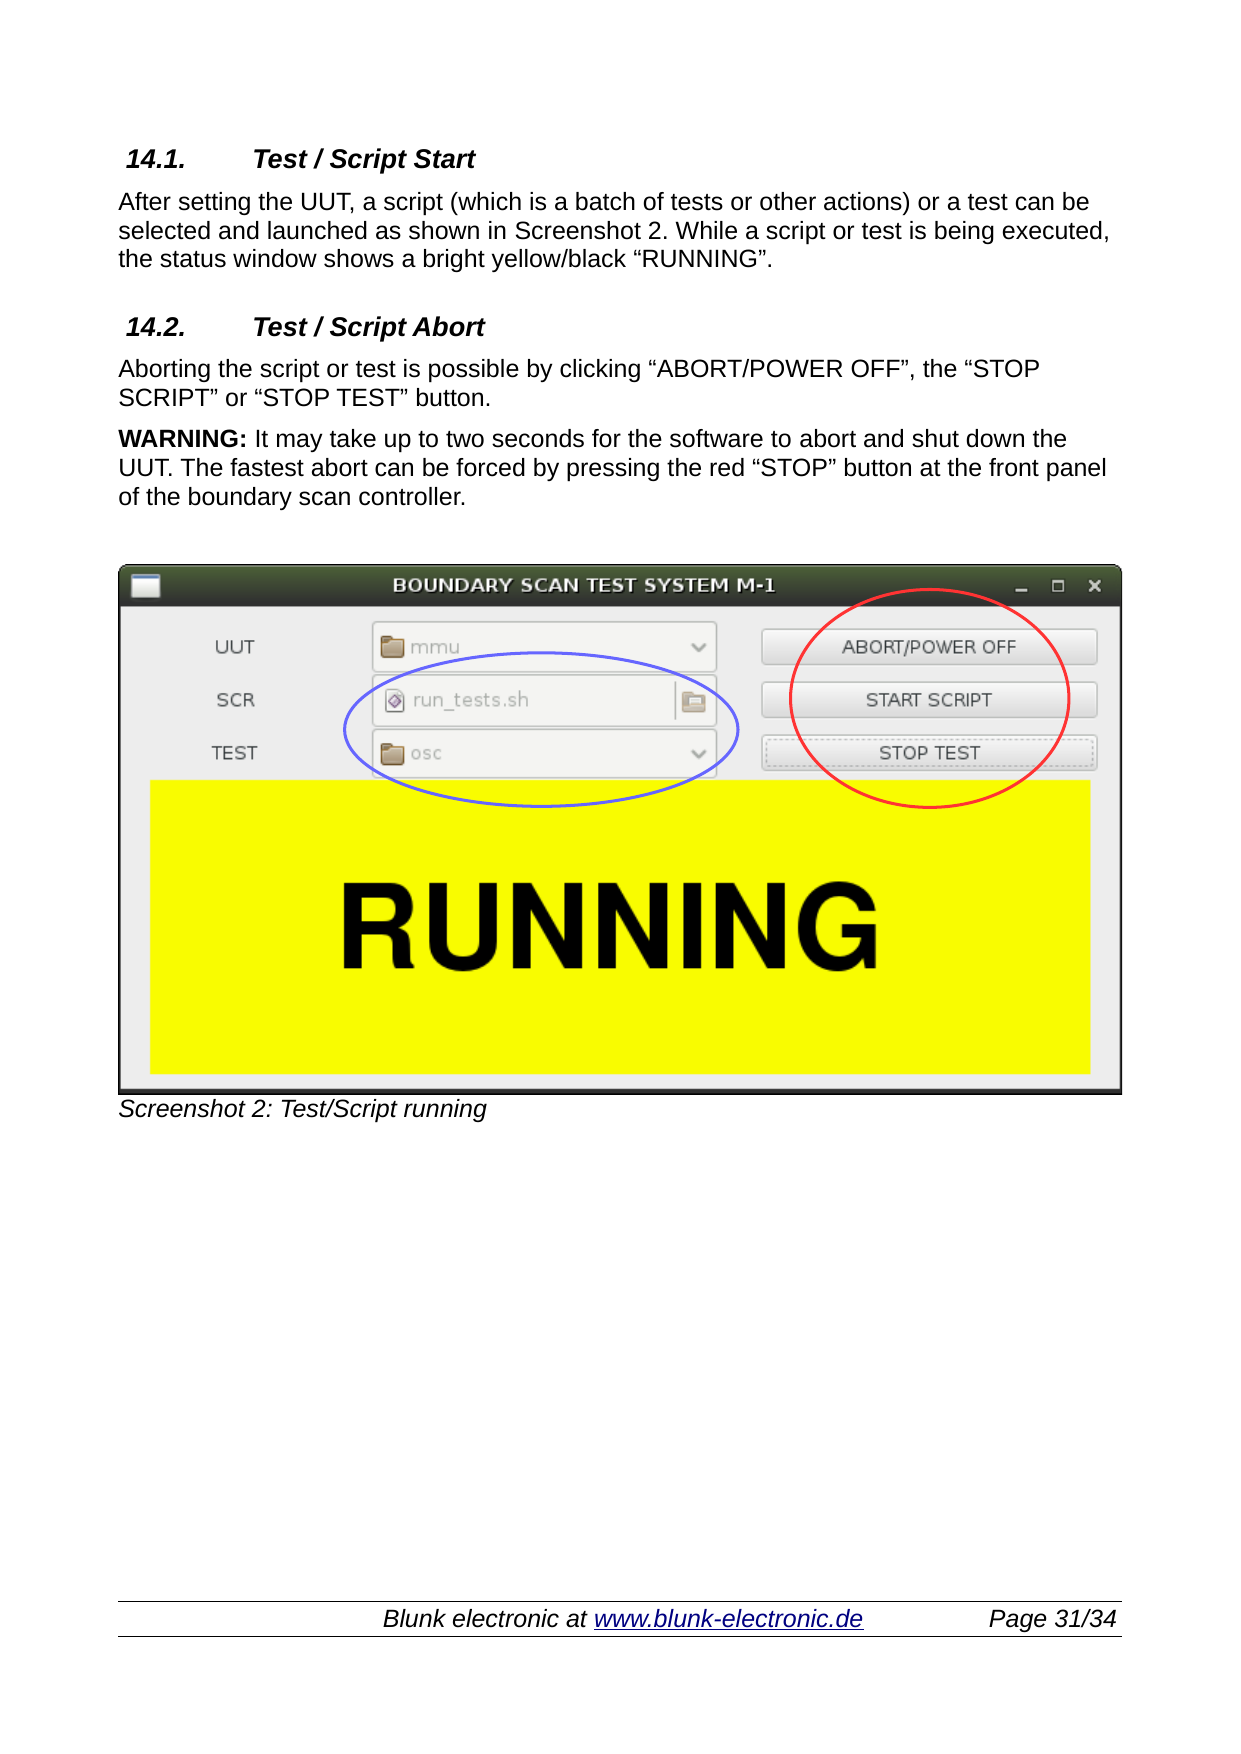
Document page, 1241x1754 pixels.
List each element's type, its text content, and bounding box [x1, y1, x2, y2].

text Aborting the script or test is possible by clicking “ABORT/POWER OFF”, the “STOP SCRIPT” or “STOP TEST” button. [118, 354, 1122, 412]
picture [118, 564, 1123, 1095]
text WARNING: It may take up to two seconds for the software to abort and shut down the UUT. The fastest abort can be forced by pressing the red “STOP” button at the front panel of the boundary scan controller. [118, 424, 1122, 511]
subtitle Test / Script Abort [118, 311, 1122, 342]
text After setting the UUT, a script (which is a batch of tests or other actions) or a test can be selected and launched as shown in Screenshot 2. While a script or test is being executed, the status window shows a bright yellow/black “RUNNING”. [118, 187, 1122, 273]
text Screenshot 2: Test/Script running [118, 1095, 1122, 1123]
subtitle Test / Script Start [118, 143, 1122, 174]
